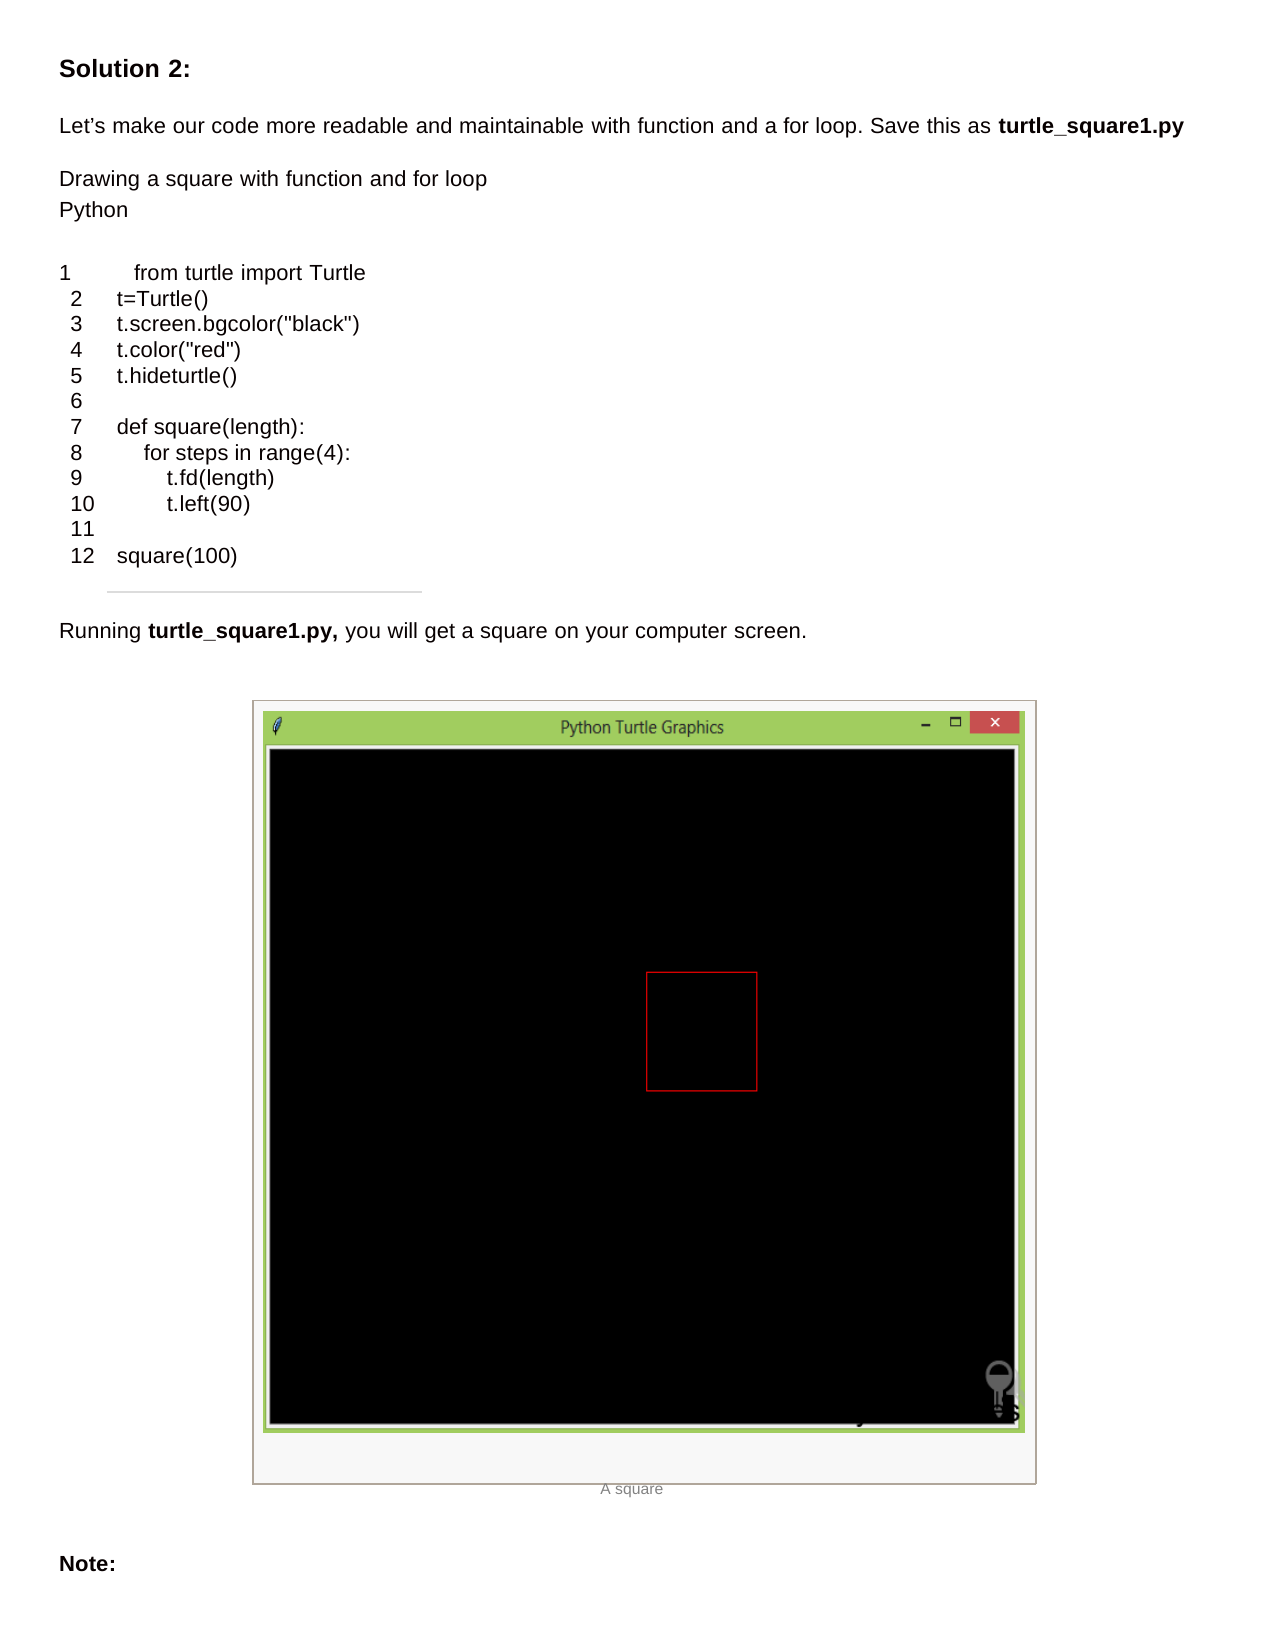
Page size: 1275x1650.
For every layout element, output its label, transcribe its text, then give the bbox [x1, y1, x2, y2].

text 3 t.screen.bgcolor("black") [70, 311, 1229, 337]
text 5 t.hideturtle() [70, 363, 1229, 388]
text 2 t=Turtle() [70, 286, 1229, 311]
text 9 t.fd(length) [70, 465, 1229, 490]
text 12 square(100) [70, 542, 1229, 567]
text Running turtle_square1.py, you will get a square on your computer screen. [59, 617, 1229, 642]
text Solution 2: [59, 54, 1229, 83]
text 11 [70, 516, 1229, 542]
text Let’s make our code more readable and maintainable with function and a for loop. Save this as turtle_square1.py [59, 113, 1229, 138]
text 8 for steps in range(4): [70, 439, 1229, 465]
text 10 t.left(90) [70, 491, 1229, 516]
text 7 def square(length): [70, 414, 1229, 439]
picture [263, 711, 1025, 1433]
text 1 from turtle import Turtle [59, 260, 1229, 285]
text 4 t.color("red") [70, 337, 1229, 362]
text Python [59, 196, 1229, 222]
text A square [596, 1485, 667, 1498]
text 6 [70, 388, 1229, 413]
text Drawing a square with function and for loop [59, 166, 1229, 191]
text Note: [59, 1551, 1229, 1576]
